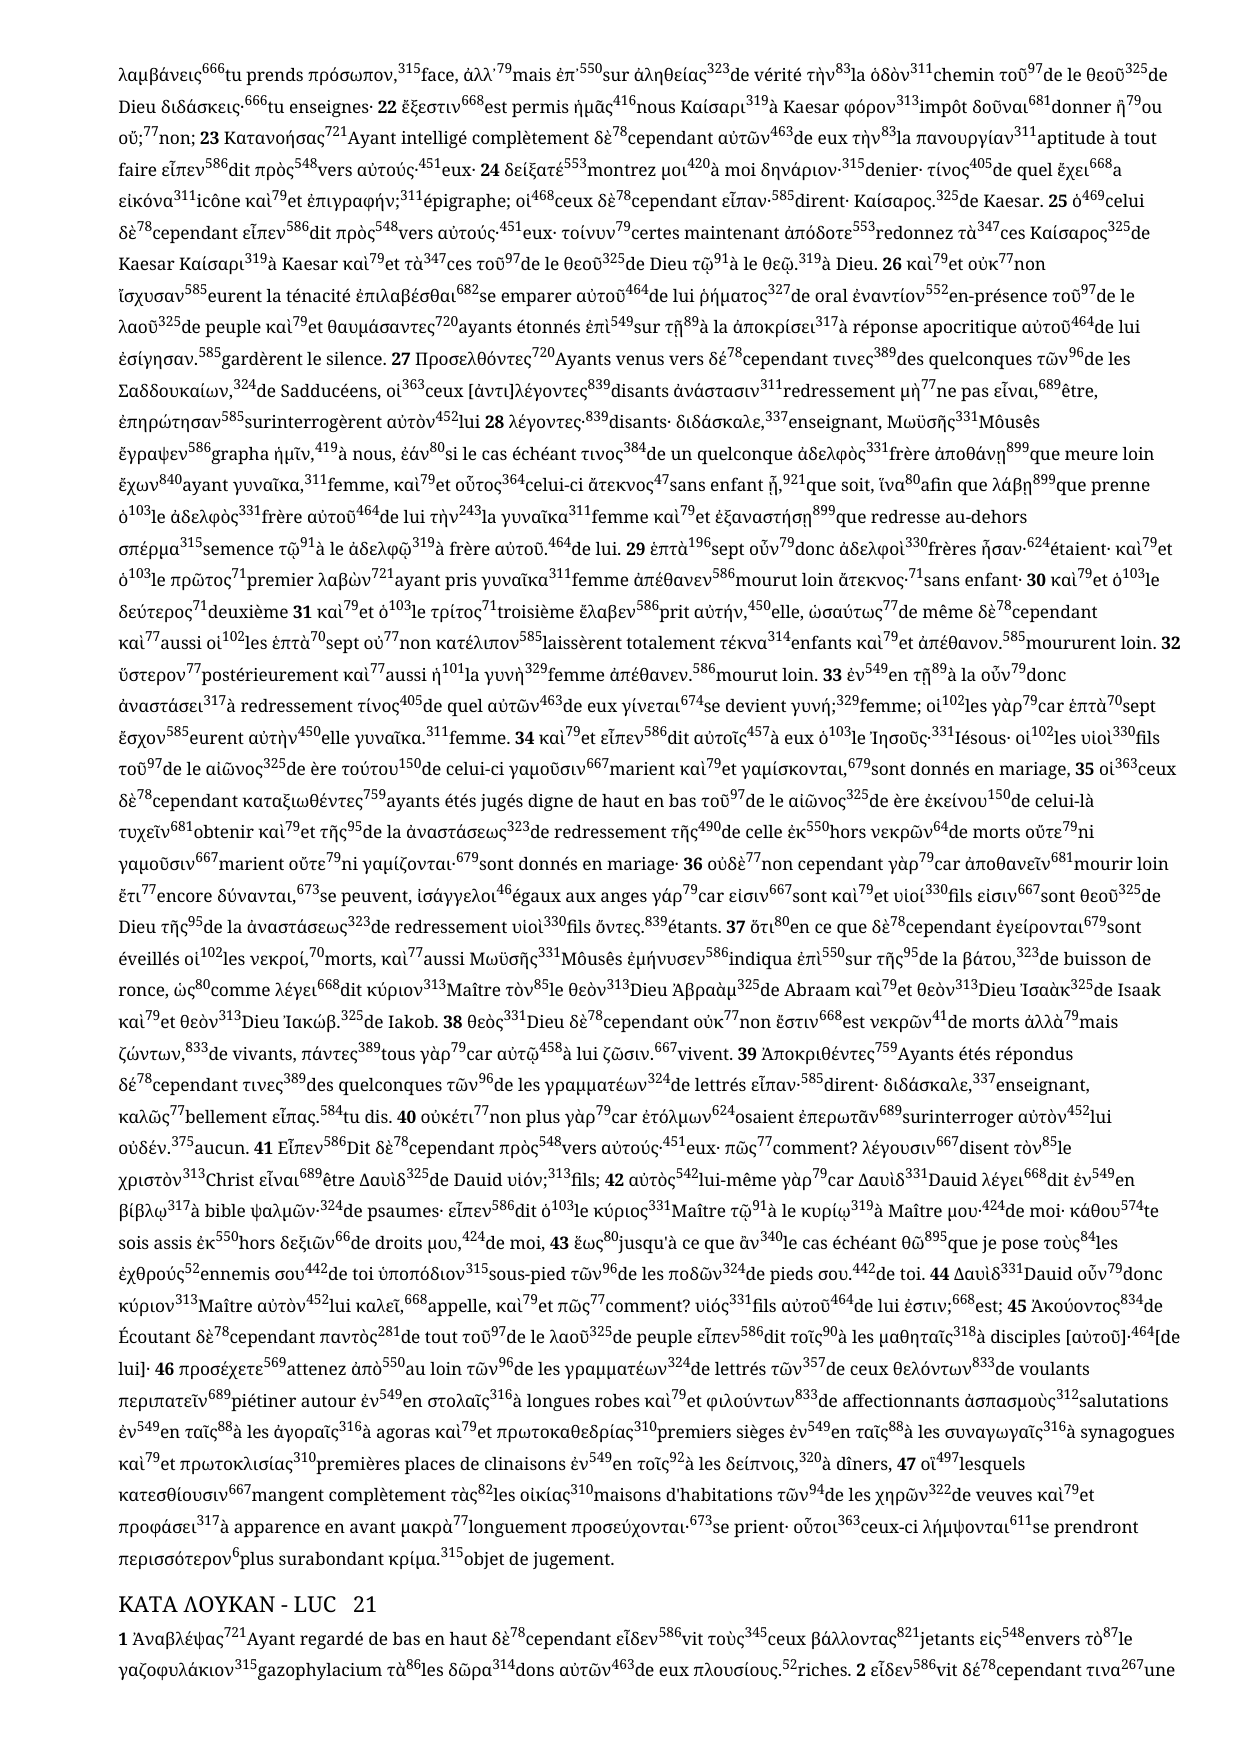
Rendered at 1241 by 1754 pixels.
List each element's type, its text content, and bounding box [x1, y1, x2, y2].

text 1 Καὶ79Et ἐγένετο592se devint ἐν549en μιᾷ57à une τῶν94de les ἡμερῶν322de journées διδάσκοντος834de enseignant αὐτοῦ464de lui τὸν85le λαὸν313peuple ἐν549en τῷ93à le ἱερῷ321à sanctuaire καὶ79et εὐαγγελιζομένου861de se évangélisant ἐπέστησαν585présentèrent οἱ102les ἀρχιερεῖς330chefs sacrificateurs καὶ79et οἱ102les γραμματεῖς330lettrés σὺν549avec τοῖς90à les πρεσβυτέροις58à plus anciens 2 καὶ79et εἶπαν585dirent λέγοντες839disants πρὸς548vers αὐτόν·452lui· εἰπὸν554dis ἡμῖν419à nous ἐν549en ποίᾳ164à quelle ἐξουσίᾳ317à autorité ταῦτα347ces-ci ποιεῖς,666tu fais, ἢ79ou τίς410quel ἐστιν668est ὁ364celui δούς721ayant donné σοι439à toi τὴν83la ἐξουσίαν311autorité ταύτην;136celle-ci; 3 ἀποκριθεὶς760ayant été répondu δὲ78cependant εἶπεν586dit πρὸς548vers αὐτούς·451eux· ἐρωτήσω602j'interrogerai ὑμᾶς436vous κἀγὼ431et moi λόγον,313discours, καὶ79et εἴπατέ553dites μοι·420à moi· 4 τὸ105le βάπτισμα333baptême Ἰωάννου325de Ioannes ἐξ550hors οὐρανοῦ325de ciel ἦν625était ἢ79ou ἐξ550hors ἀνθρώπων;324de êtres humains; 5 οἱ468ceux δὲ78cependant συνελογίσαντο591se calculèrent ensemble πρὸς548vers ἑαυτοὺς527eux-mêmes λέγοντες839disants ὅτι80en ce que ἐὰν80si le cas échéant εἴπωμεν·894que nous disions· ἐξ550hors οὐρανοῦ,325de ciel, ἐρεῖ·606dira· διὰ548par le fait de τί399quel οὐκ77non ἐπιστεύσατε583vous crûtes αὐτῷ;458à lui; 6 ἐὰν80si le cas échéant δὲ78cependant εἴπωμεν·894que nous disions· ἐξ550hors ἀνθρώπων,324de êtres humains, ὁ103le λαὸς331peuple ἅπας287en totalité καταλιθάσει606pierrera de haut en bas ἡμᾶς,416nous, πεπεισμένος813ayant été persuadé γάρ79car ἐστιν668est Ἰωάννην313Ioannes προφήτην313prophète εἶναι.689être. 7 καὶ79et ἀπεκρίθησαν599furent répondu μὴ77ne pas εἰδέναι686avoir su πόθεν.77d'où?. 8 καὶ79et ὁ103le Ἰησοῦς331Iésous εἶπεν586dit αὐτοῖς·457à eux· οὐδὲ77non cependant ἐγὼ431moi λέγω664je dis ὑμῖν438à vous ἐν549en ποίᾳ164à quelle ἐξουσίᾳ317à autorité ταῦτα347ces-ci ποιῶ.664je fais. 9 Ἤρξατο592Se origina δὲ78cependant πρὸς548vers τὸν85le λαὸν313peuple λέγειν689dire τὴν83la παραβολὴν311parabole ταύτην·136celle-ci· ἄνθρωπός331être humain [τις]390[un quelconque] ἐφύτευσεν586planta ἀμπελῶνα313vignoble καὶ79et ἐξέδετο592se donna dehors αὐτὸν452lui γεωργοῖς318à cultivateurs καὶ79et ἀπεδήμησεν586déménagea loin χρόνους312temps ἱκανούς.3assez-importants. 10 καὶ79et καιρῷ319à moment ἀπέστειλεν586envoya πρὸς548vers τοὺς84les γεωργοὺς312cultivateurs δοῦλον313mâle esclave ἵνα80afin que ἀπὸ550au loin τοῦ97de le καρποῦ325de fruit τοῦ97de le ἀμπελῶνος325de vignoble δώσουσιν605donneront αὐτῷ·458à lui· οἱ102les δὲ78cependant γεωργοὶ330cultivateurs ἐξαπέστειλαν585envoyèrent dehors αὐτὸν452lui δείραντες720ayants pelés κενόν.53vide. 11 καὶ79et προσέθετο592se apposa ἕτερον373autre-différent πέμψαι681mander δοῦλον·313mâle esclave· οἱ468ceux δὲ78cependant κἀκεῖνον346et celui-là δείραντες720ayants pelés καὶ79et ἀτιμάσαντες720ayants dévalorisés ἐξαπέστειλαν585envoyèrent dehors κενόν.53vide. 12 καὶ79et προσέθετο592se apposa τρίτον53troisième πέμψαι·681mander· οἱ468ceux δὲ78cependant καὶ77aussi τοῦτον346celui-ci τραυματίσαντες720ayants traumatisés ἐξέβαλον.585éjectèrent. 13 εἶπεν586dit δὲ78cependant ὁ103le κύριος331Maître τοῦ97de le ἀμπελῶνος·325de vignoble· τί399quel ποιήσω;895que je fasse; πέμψω602je manderai τὸν85le υἱόν313fils μου424de moi τὸν85le ἀγαπητόν·4aimé· ἴσως77également τοῦτον346celui-ci ἐντραπήσονται.618seront tourné intérieurement. 14 ἰδόντες720ayants vus δὲ78cependant αὐτὸν452lui οἱ102les γεωργοὶ330cultivateurs διελογίζοντο630se calculaient au-travers πρὸς548vers ἀλλήλους501les uns les autres λέγοντες·839disants· οὗτός364celui-ci ἐστιν668est ὁ103le κληρονόμος·331héritier· ἀποκτείνωμεν894que nous tuions catégoriquement αὐτόν,452lui, ἵνα80afin que ἡμῶν423de nous γένηται905que se devienne ἡ101la κληρονομία.329héritage. 15 καὶ79et ἐκβαλόντες720ayants éjectés αὐτὸν452lui ἔξω552au-dehors τοῦ97de le ἀμπελῶνος325de vignoble ἀπέκτειναν.585tuèrent catégoriquement. τί399quel οὖν79donc ποιήσει606fera αὐτοῖς457à eux ὁ103le κύριος331Maître τοῦ97de le ἀμπελῶνος;325de vignoble; 16 ἐλεύσεται612se viendra καὶ79et ἀπολέσει606dépérira τοὺς84les γεωργοὺς312cultivateurs τούτους137ceux-ci καὶ79et δώσει606donnera τὸν85le ἀμπελῶνα313vignoble ἄλλοις.377à autres. ἀκούσαντες720ayants écoutés δὲ78cependant εἶπαν·585dirent· μὴ77ne pas γένοιτο.696que se devienne. 17 ὁ469celui δὲ78cependant ἐμβλέψας721ayant entré regard αὐτοῖς457à eux εἶπεν·586dit· τί412quel οὖν79donc ἐστιν668est τὸ366ce γεγραμμένον815ayant été graphé τοῦτο·366ce-ci· λίθον313pierre ὃν480lequel ἀπεδοκίμασαν585éprouvèrent en rejet οἱ363ceux οἰκοδομοῦντες,839édifiants en maison, οὗτος364celui-ci ἐγενήθη600fut devenu εἰς548envers κεφαλὴν311tête γωνίας;323de coin; 18 πᾶς390tout ὁ364celui πεσὼν721ayant tombé ἐπ᾽548sur ἐκεῖνον138celui-là τὸν85le λίθον313pierre συνθλασθήσεται·619sera écrasé ensemble· ἐφ᾽548sur ὃν480lequel δ᾽78cependant ἂν340le cas échéant πέσῃ,899que tombe, λικμήσει606vannera αὐτόν.452lui. 19 Καὶ79Et ἐζήτησαν585cherchèrent οἱ102les γραμματεῖς330lettrés καὶ79et οἱ102les ἀρχιερεῖς330chefs sacrificateurs ἐπιβαλεῖν681surjeter ἐπ᾽548sur αὐτὸν452lui τὰς242les χεῖρας310mains ἐν549en αὐτῇ142à même τῇ89à la ὥρᾳ,317à heure, καὶ79et ἐφοβήθησαν599furent effrayé τὸν85le λαόν,313peuple, ἔγνωσαν585connurent γὰρ79car ὅτι80en ce que πρὸς548vers αὐτοὺς451eux εἶπεν586dit τὴν83la παραβολὴν311parabole ταύτην.136celle-ci. 20 Καὶ79Et παρατηρήσαντες720ayants épiés ἀπέστειλαν585envoyèrent ἐγκαθέτους52guetteurs ὑποκρινομένους848se hypocritants ἑαυτοὺς527eux-mêmes δικαίους31justes εἶναι,689être, ἵνα80afin que ἐπιλάβωνται904que se emparent αὐτοῦ464de lui λόγου,325de discours, ὥστε80de sorte que παραδοῦναι681transmettre αὐτὸν452lui τῇ89à la ἀρχῇ317à origine καὶ79et τῇ89à la ἐξουσίᾳ317à autorité τοῦ97de le ἡγεμόνος.325de gouverneur. 21 καὶ79et ἐπηρώτησαν585surinterrogèrent αὐτὸν452lui λέγοντες·839disants· διδάσκαλε,337enseignant, οἴδαμεν637nous avons su ὅτι80en ce que ὀρθῶς77droitement λέγεις666tu dis καὶ79et διδάσκεις666tu enseignes καὶ79et οὐ77non λαμβάνεις666tu prends πρόσωπον,315face, ἀλλ᾽79mais ἐπ᾽550sur ἀληθείας323de vérité τὴν83la ὁδὸν311chemin τοῦ97de le θεοῦ325de Dieu διδάσκεις·666tu enseignes· 22 ἔξεστιν668est permis ἡμᾶς416nous Καίσαρι319à Kaesar φόρον313impôt δοῦναι681donner ἢ79ou οὔ;77non; 23 Κατανοήσας721Ayant intelligé complètement δὲ78cependant αὐτῶν463de eux τὴν83la πανουργίαν311aptitude à tout faire εἶπεν586dit πρὸς548vers αὐτούς·451eux· 24 δείξατέ553montrez μοι420à moi δηνάριον·315denier· τίνος405de quel ἔχει668a εἰκόνα311icône καὶ79et ἐπιγραφήν;311épigraphe; οἱ468ceux δὲ78cependant εἶπαν·585dirent· Καίσαρος.325de Kaesar. 25 ὁ469celui δὲ78cependant εἶπεν586dit πρὸς548vers αὐτούς·451eux· τοίνυν79certes maintenant ἀπόδοτε553redonnez τὰ347ces Καίσαρος325de Kaesar Καίσαρι319à Kaesar καὶ79et τὰ347ces τοῦ97de le θεοῦ325de Dieu τῷ91à le θεῷ.319à Dieu. 26 καὶ79et οὐκ77non ἴσχυσαν585eurent la ténacité ἐπιλαβέσθαι682se emparer αὐτοῦ464de lui ῥήματος327de oral ἐναντίον552en-présence τοῦ97de le λαοῦ325de peuple καὶ79et θαυμάσαντες720ayants étonnés ἐπὶ549sur τῇ89à la ἀποκρίσει317à réponse apocritique αὐτοῦ464de lui ἐσίγησαν.585gardèrent le silence. 27 Προσελθόντες720Ayants venus vers δέ78cependant τινες389des quelconques τῶν96de les Σαδδουκαίων,324de Sadducéens, οἱ363ceux [ἀντι]λέγοντες839disants ἀνάστασιν311redressement μὴ77ne pas εἶναι,689être, ἐπηρώτησαν585surinterrogèrent αὐτὸν452lui 28 λέγοντες·839disants· διδάσκαλε,337enseignant, Μωϋσῆς331Môusês ἔγραψεν586grapha ἡμῖν,419à nous, ἐάν80si le cas échéant τινος384de un quelconque ἀδελφὸς331frère ἀποθάνῃ899que meure loin ἔχων840ayant γυναῖκα,311femme, καὶ79et οὗτος364celui-ci ἄτεκνος47sans enfant ᾖ,921que soit, ἵνα80afin que λάβῃ899que prenne ὁ103le ἀδελφὸς331frère αὐτοῦ464de lui τὴν243la γυναῖκα311femme καὶ79et ἐξαναστήσῃ899que redresse au-dehors σπέρμα315semence τῷ91à le ἀδελφῷ319à frère αὐτοῦ.464de lui. 29 ἑπτὰ196sept οὖν79donc ἀδελφοὶ330frères ἦσαν·624étaient· καὶ79et ὁ103le πρῶτος71premier λαβὼν721ayant pris γυναῖκα311femme ἀπέθανεν586mourut loin ἄτεκνος·71sans enfant· 30 καὶ79et ὁ103le δεύτερος71deuxième 31 καὶ79et ὁ103le τρίτος71troisième ἔλαβεν586prit αὐτήν,450elle, ὡσαύτως77de même δὲ78cependant καὶ77aussi οἱ102les ἑπτὰ70sept οὐ77non κατέλιπον585laissèrent totalement τέκνα314enfants καὶ79et ἀπέθανον.585moururent loin. 32 ὕστερον77postérieurement καὶ77aussi ἡ101la γυνὴ329femme ἀπέθανεν.586mourut loin. 33 ἐν549en τῇ89à la οὖν79donc ἀναστάσει317à redressement τίνος405de quel αὐτῶν463de eux γίνεται674se devient γυνή;329femme; οἱ102les γὰρ79car ἑπτὰ70sept ἔσχον585eurent αὐτὴν450elle γυναῖκα.311femme. 34 καὶ79et εἶπεν586dit αὐτοῖς457à eux ὁ103le Ἰησοῦς·331Iésous· οἱ102les υἱοὶ330fils τοῦ97de le αἰῶνος325de ère τούτου150de celui-ci γαμοῦσιν667marient καὶ79et γαμίσκονται,679sont donnés en mariage, 35 οἱ363ceux δὲ78cependant καταξιωθέντες759ayants étés jugés digne de haut en bas τοῦ97de le αἰῶνος325de ère ἐκείνου150de celui-là τυχεῖν681obtenir καὶ79et τῆς95de la ἀναστάσεως323de redressement τῆς490de celle ἐκ550hors νεκρῶν64de morts οὔτε79ni γαμοῦσιν667marient οὔτε79ni γαμίζονται·679sont donnés en mariage· 36 οὐδὲ77non cependant γὰρ79car ἀποθανεῖν681mourir loin ἔτι77encore δύνανται,673se peuvent, ἰσάγγελοι46égaux aux anges γάρ79car εἰσιν667sont καὶ79et υἱοί330fils εἰσιν667sont θεοῦ325de Dieu τῆς95de la ἀναστάσεως323de redressement υἱοὶ330fils ὄντες.839étants. 37 ὅτι80en ce que δὲ78cependant ἐγείρονται679sont éveillés οἱ102les νεκροί,70morts, καὶ77aussi Μωϋσῆς331Môusês ἐμήνυσεν586indiqua ἐπὶ550sur τῆς95de la βάτου,323de buisson de ronce, ὡς80comme λέγει668dit κύριον313Maître τὸν85le θεὸν313Dieu Ἀβραὰμ325de Abraam καὶ79et θεὸν313Dieu Ἰσαὰκ325de Isaak καὶ79et θεὸν313Dieu Ἰακώβ.325de Iakob. 38 θεὸς331Dieu δὲ78cependant οὐκ77non ἔστιν668est νεκρῶν41de morts ἀλλὰ79mais ζώντων,833de vivants, πάντες389tous γὰρ79car αὐτῷ458à lui ζῶσιν.667vivent. 39 Ἀποκριθέντες759Ayants étés répondus δέ78cependant τινες389des quelconques τῶν96de les γραμματέων324de lettrés εἶπαν·585dirent· διδάσκαλε,337enseignant, καλῶς77bellement εἶπας.584tu dis. 40 οὐκέτι77non plus γὰρ79car ἐτόλμων624osaient ἐπερωτᾶν689surinterroger αὐτὸν452lui οὐδέν.375aucun. 41 Εἶπεν586Dit δὲ78cependant πρὸς548vers αὐτούς·451eux· πῶς77comment? λέγουσιν667disent τὸν85le χριστὸν313Christ εἶναι689être Δαυὶδ325de Dauid υἱόν;313fils; 42 αὐτὸς542lui-même γὰρ79car Δαυὶδ331Dauid λέγει668dit ἐν549en βίβλῳ317à bible ψαλμῶν·324de psaumes· εἶπεν586dit ὁ103le κύριος331Maître τῷ91à le κυρίῳ319à Maître μου·424de moi· κάθου574te sois assis ἐκ550hors δεξιῶν66de droits μου,424de moi, 43 ἕως80jusqu'à ce que ἂν340le cas échéant θῶ895que je pose τοὺς84les ἐχθρούς52ennemis σου442de toi ὑποπόδιον315sous-pied τῶν96de les ποδῶν324de pieds σου.442de toi. 44 Δαυὶδ331Dauid οὖν79donc κύριον313Maître αὐτὸν452lui καλεῖ,668appelle, καὶ79et πῶς77comment? υἱός331fils αὐτοῦ464de lui ἐστιν;668est; 45 Ἀκούοντος834de Écoutant δὲ78cependant παντὸς281de tout τοῦ97de le λαοῦ325de peuple εἶπεν586dit τοῖς90à les μαθηταῖς318à disciples [αὐτοῦ]·464[de lui]· 46 προσέχετε569attenez ἀπὸ550au loin τῶν96de les γραμματέων324de lettrés τῶν357de ceux θελόντων833de voulants περιπατεῖν689piétiner autour ἐν549en στολαῖς316à longues robes καὶ79et φιλούντων833de affectionnants ἀσπασμοὺς312salutations ἐν549en ταῖς88à les ἀγοραῖς316à agoras καὶ79et πρωτοκαθεδρίας310premiers sièges ἐν549en ταῖς88à les συναγωγαῖς316à synagogues καὶ79et πρωτοκλισίας310premières places de clinaisons ἐν549en τοῖς92à les δείπνοις,320à dîners, 47 οἳ497lesquels κατεσθίουσιν667mangent complètement τὰς82les οἰκίας310maisons d'habitations τῶν94de les χηρῶν322de veuves καὶ79et προφάσει317à apparence en avant μακρὰ77longuement προσεύχονται·673se prient· οὗτοι363ceux-ci λήμψονται611se prendront περισσότερον6plus surabondant κρίμα.315objet de jugement. [118, 59, 1181, 1570]
text ΚΑΤΑ ΛΟΥΚΑΝ - LUC 21 [118, 1589, 1181, 1618]
